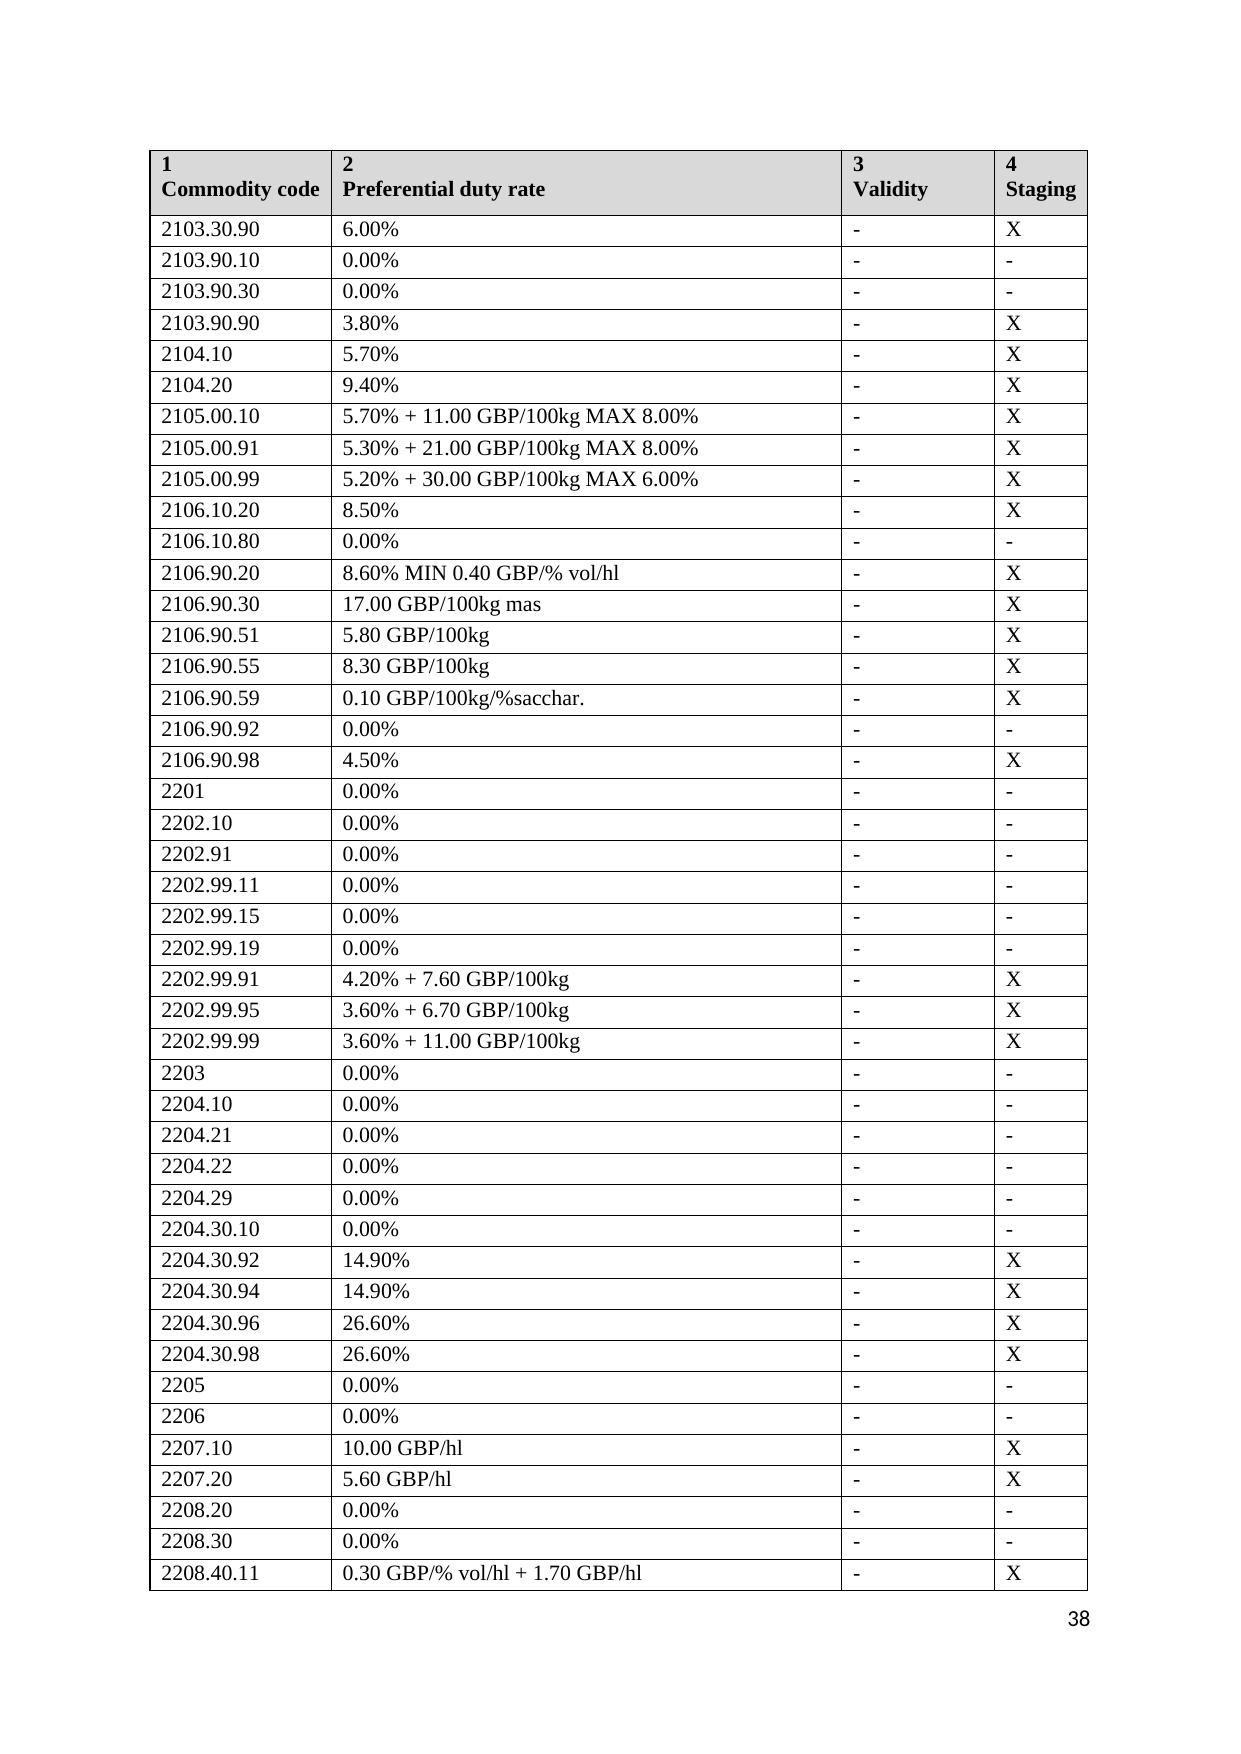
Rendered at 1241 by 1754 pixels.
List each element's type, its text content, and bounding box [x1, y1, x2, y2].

table_cell 17.00 GBP/100kg mas [332, 591, 841, 621]
table_cell 3.80% [332, 310, 841, 340]
table_cell - [842, 279, 994, 309]
table_cell X [995, 497, 1087, 527]
table_cell 0.00% [332, 779, 841, 809]
table_header 3 Validity [842, 151, 994, 215]
table_cell 0.30 GBP/% vol/hl + 1.70 GBP/hl [332, 1560, 841, 1590]
table_cell - [842, 247, 994, 277]
table_cell 0.00% [332, 935, 841, 965]
table_cell - [842, 404, 994, 434]
table_cell 0.00% [332, 904, 841, 934]
table_cell - [842, 216, 994, 246]
table_cell 3.60% + 6.70 GBP/100kg [332, 997, 841, 1027]
table_cell 2206 [151, 1404, 331, 1434]
table_cell 14.90% [332, 1279, 841, 1309]
table_cell 0.10 GBP/100kg/%sacchar. [332, 685, 841, 715]
table_cell - [995, 779, 1087, 809]
table_cell - [995, 1529, 1087, 1559]
table_cell 2202.91 [151, 841, 331, 871]
table_cell - [842, 591, 994, 621]
table_cell - [842, 1435, 994, 1465]
table_cell X [995, 216, 1087, 246]
table_cell 2106.10.20 [151, 497, 331, 527]
table_cell 5.70% [332, 341, 841, 371]
table_cell 26.60% [332, 1310, 841, 1340]
table_cell 2106.90.98 [151, 747, 331, 777]
table_cell 0.00% [332, 1122, 841, 1152]
table_cell X [995, 997, 1087, 1027]
table_cell 0.00% [332, 247, 841, 277]
table_cell 2208.30 [151, 1529, 331, 1559]
table_cell 2103.90.90 [151, 310, 331, 340]
table_cell - [842, 716, 994, 746]
table_cell 0.00% [332, 1529, 841, 1559]
table_cell - [842, 1122, 994, 1152]
table_cell 2204.22 [151, 1154, 331, 1184]
table_cell 4.50% [332, 747, 841, 777]
table_cell - [842, 747, 994, 777]
table_cell 2204.30.96 [151, 1310, 331, 1340]
table_cell 2106.90.30 [151, 591, 331, 621]
table_cell - [995, 1216, 1087, 1246]
table_cell - [995, 872, 1087, 902]
table_cell X [995, 1466, 1087, 1496]
table_cell 6.00% [332, 216, 841, 246]
table_cell - [995, 716, 1087, 746]
table_cell - [842, 372, 994, 402]
table_cell 0.00% [332, 529, 841, 559]
table_cell 0.00% [332, 279, 841, 309]
table_cell - [842, 435, 994, 465]
table_cell - [842, 497, 994, 527]
table_cell 8.50% [332, 497, 841, 527]
table_cell 10.00 GBP/hl [332, 1435, 841, 1465]
table_cell 2104.10 [151, 341, 331, 371]
table_cell 2202.99.19 [151, 935, 331, 965]
table_cell - [842, 1404, 994, 1434]
table_cell 2105.00.10 [151, 404, 331, 434]
table_cell 0.00% [332, 1497, 841, 1527]
table_cell 0.00% [332, 1091, 841, 1121]
table_cell - [995, 904, 1087, 934]
table_cell 8.30 GBP/100kg [332, 654, 841, 684]
table_cell X [995, 1435, 1087, 1465]
table_cell 2201 [151, 779, 331, 809]
table_cell 5.70% + 11.00 GBP/100kg MAX 8.00% [332, 404, 841, 434]
table_cell - [842, 1466, 994, 1496]
table_cell 3.60% + 11.00 GBP/100kg [332, 1029, 841, 1059]
table_cell - [842, 1247, 994, 1277]
table_cell - [995, 1122, 1087, 1152]
table_cell 2204.30.92 [151, 1247, 331, 1277]
table_cell 2204.30.98 [151, 1341, 331, 1371]
table_cell 2204.30.94 [151, 1279, 331, 1309]
table_cell 2207.10 [151, 1435, 331, 1465]
table_cell 2204.29 [151, 1185, 331, 1215]
table_cell - [842, 904, 994, 934]
table_cell X [995, 1279, 1087, 1309]
table_cell - [842, 810, 994, 840]
table_cell 2202.99.91 [151, 966, 331, 996]
table_cell - [842, 622, 994, 652]
table_cell 2104.20 [151, 372, 331, 402]
table_cell - [842, 310, 994, 340]
table_cell 2208.40.11 [151, 1560, 331, 1590]
table_cell 2105.00.91 [151, 435, 331, 465]
table_cell - [995, 247, 1087, 277]
table_cell 0.00% [332, 872, 841, 902]
table_cell - [995, 529, 1087, 559]
table_cell - [842, 466, 994, 496]
table_cell X [995, 747, 1087, 777]
table_cell - [995, 1372, 1087, 1402]
table_cell - [995, 1185, 1087, 1215]
table_cell 2203 [151, 1060, 331, 1090]
table_cell 2204.10 [151, 1091, 331, 1121]
table_cell - [995, 1404, 1087, 1434]
table_cell - [842, 935, 994, 965]
table_cell - [842, 685, 994, 715]
table_cell - [842, 1279, 994, 1309]
table_header 4 Staging [995, 151, 1087, 215]
table_cell - [842, 1372, 994, 1402]
table_cell - [842, 1529, 994, 1559]
table_cell X [995, 560, 1087, 590]
table_cell 26.60% [332, 1341, 841, 1371]
table_cell - [842, 654, 994, 684]
table_cell X [995, 685, 1087, 715]
table_cell 2103.90.30 [151, 279, 331, 309]
table_cell X [995, 654, 1087, 684]
table_cell 5.60 GBP/hl [332, 1466, 841, 1496]
table_cell 0.00% [332, 716, 841, 746]
table_cell - [842, 872, 994, 902]
table_cell - [842, 1154, 994, 1184]
table_header 2 Preferential duty rate [332, 151, 841, 215]
table_cell X [995, 1029, 1087, 1059]
table_cell - [842, 779, 994, 809]
table_header 1 Commodity code [151, 151, 331, 215]
table_cell 2106.90.20 [151, 560, 331, 590]
table_cell - [842, 341, 994, 371]
table_cell X [995, 466, 1087, 496]
table_cell 2106.10.80 [151, 529, 331, 559]
table_cell X [995, 435, 1087, 465]
table_cell X [995, 591, 1087, 621]
table_cell X [995, 1560, 1087, 1590]
table_cell - [842, 1216, 994, 1246]
table_cell - [995, 1154, 1087, 1184]
table_cell - [995, 1497, 1087, 1527]
table_cell 2202.10 [151, 810, 331, 840]
table_cell 2106.90.59 [151, 685, 331, 715]
table_cell 5.80 GBP/100kg [332, 622, 841, 652]
table_cell 2204.30.10 [151, 1216, 331, 1246]
table_cell - [842, 1029, 994, 1059]
table_cell - [995, 279, 1087, 309]
table_cell X [995, 404, 1087, 434]
table_cell 9.40% [332, 372, 841, 402]
table_cell 2207.20 [151, 1466, 331, 1496]
table_cell - [995, 1060, 1087, 1090]
table_cell 2202.99.95 [151, 997, 331, 1027]
table_cell 2202.99.99 [151, 1029, 331, 1059]
table_cell - [842, 1091, 994, 1121]
table_cell 4.20% + 7.60 GBP/100kg [332, 966, 841, 996]
table_cell 8.60% MIN 0.40 GBP/% vol/hl [332, 560, 841, 590]
table_cell 0.00% [332, 1154, 841, 1184]
table_cell - [842, 1185, 994, 1215]
table_cell - [842, 1341, 994, 1371]
table_cell 14.90% [332, 1247, 841, 1277]
table_cell - [995, 935, 1087, 965]
table_cell X [995, 372, 1087, 402]
table_cell 0.00% [332, 841, 841, 871]
table_cell 0.00% [332, 1185, 841, 1215]
table_cell - [995, 810, 1087, 840]
table_cell X [995, 1310, 1087, 1340]
table_cell X [995, 966, 1087, 996]
table_cell 2205 [151, 1372, 331, 1402]
table_cell 2106.90.51 [151, 622, 331, 652]
table_cell X [995, 341, 1087, 371]
table_cell 5.20% + 30.00 GBP/100kg MAX 6.00% [332, 466, 841, 496]
table_cell 0.00% [332, 1404, 841, 1434]
table_cell - [842, 1060, 994, 1090]
table_cell 2103.30.90 [151, 216, 331, 246]
table_cell 0.00% [332, 1372, 841, 1402]
table_cell 2202.99.11 [151, 872, 331, 902]
table_cell 5.30% + 21.00 GBP/100kg MAX 8.00% [332, 435, 841, 465]
table_cell - [842, 997, 994, 1027]
table_cell - [842, 529, 994, 559]
table_cell X [995, 1247, 1087, 1277]
table_cell X [995, 1341, 1087, 1371]
table_cell 0.00% [332, 1216, 841, 1246]
table_cell 0.00% [332, 810, 841, 840]
table_cell 2106.90.92 [151, 716, 331, 746]
table_cell - [995, 841, 1087, 871]
table_cell 2208.20 [151, 1497, 331, 1527]
table_cell 0.00% [332, 1060, 841, 1090]
table_cell 2105.00.99 [151, 466, 331, 496]
table_cell - [842, 560, 994, 590]
table_cell 2202.99.15 [151, 904, 331, 934]
table_cell - [842, 1310, 994, 1340]
table_cell X [995, 310, 1087, 340]
table_cell - [842, 1497, 994, 1527]
table_cell - [842, 1560, 994, 1590]
table_cell - [995, 1091, 1087, 1121]
table_cell - [842, 966, 994, 996]
table_cell - [842, 841, 994, 871]
table_cell 2106.90.55 [151, 654, 331, 684]
table_cell 2204.21 [151, 1122, 331, 1152]
table_cell X [995, 622, 1087, 652]
table_cell 2103.90.10 [151, 247, 331, 277]
